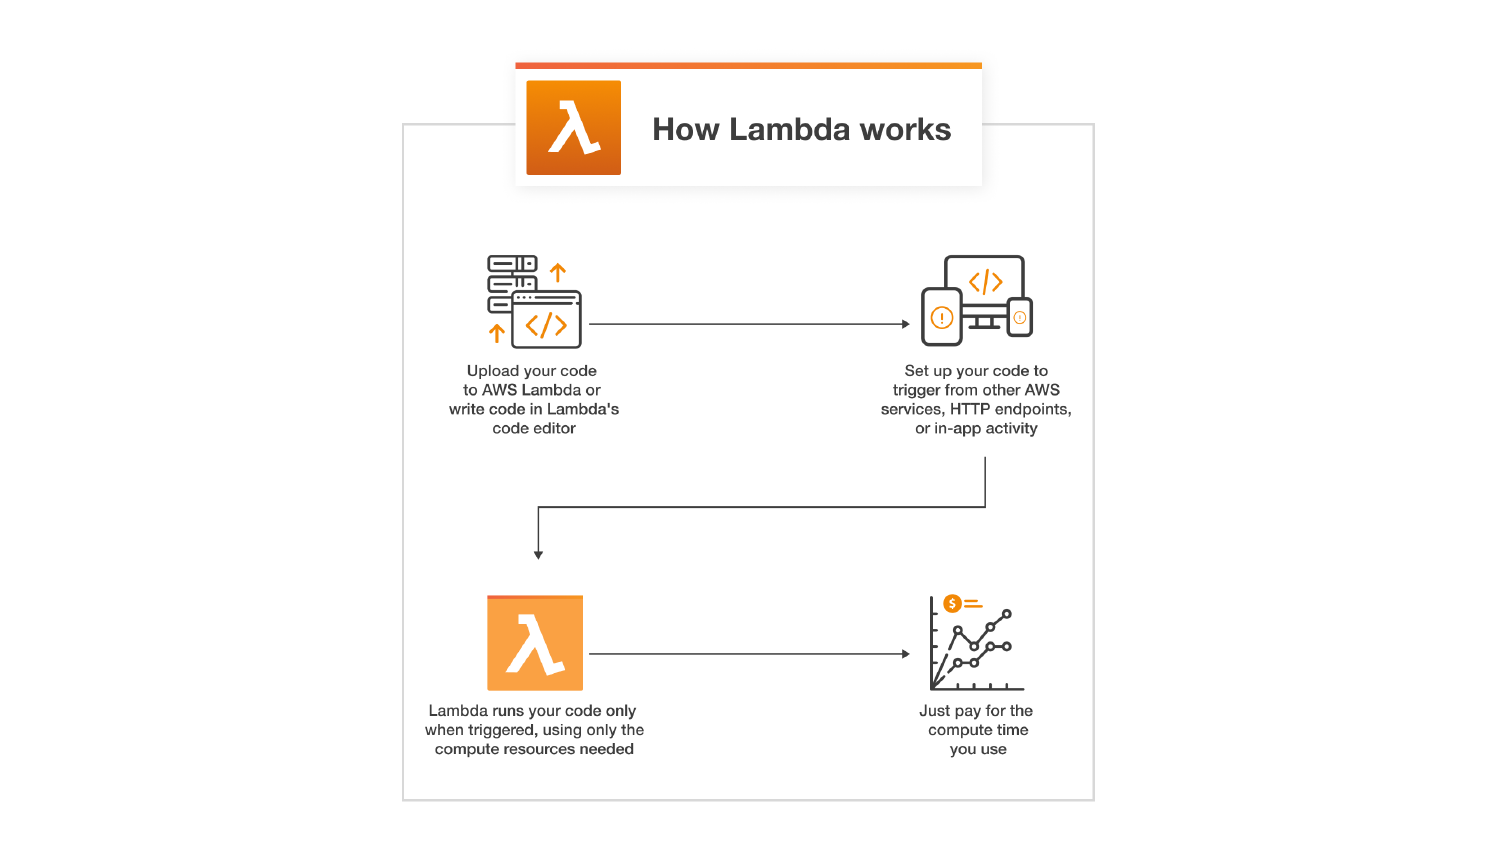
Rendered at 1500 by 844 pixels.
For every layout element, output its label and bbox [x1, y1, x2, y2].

picture [372, 38, 1128, 806]
